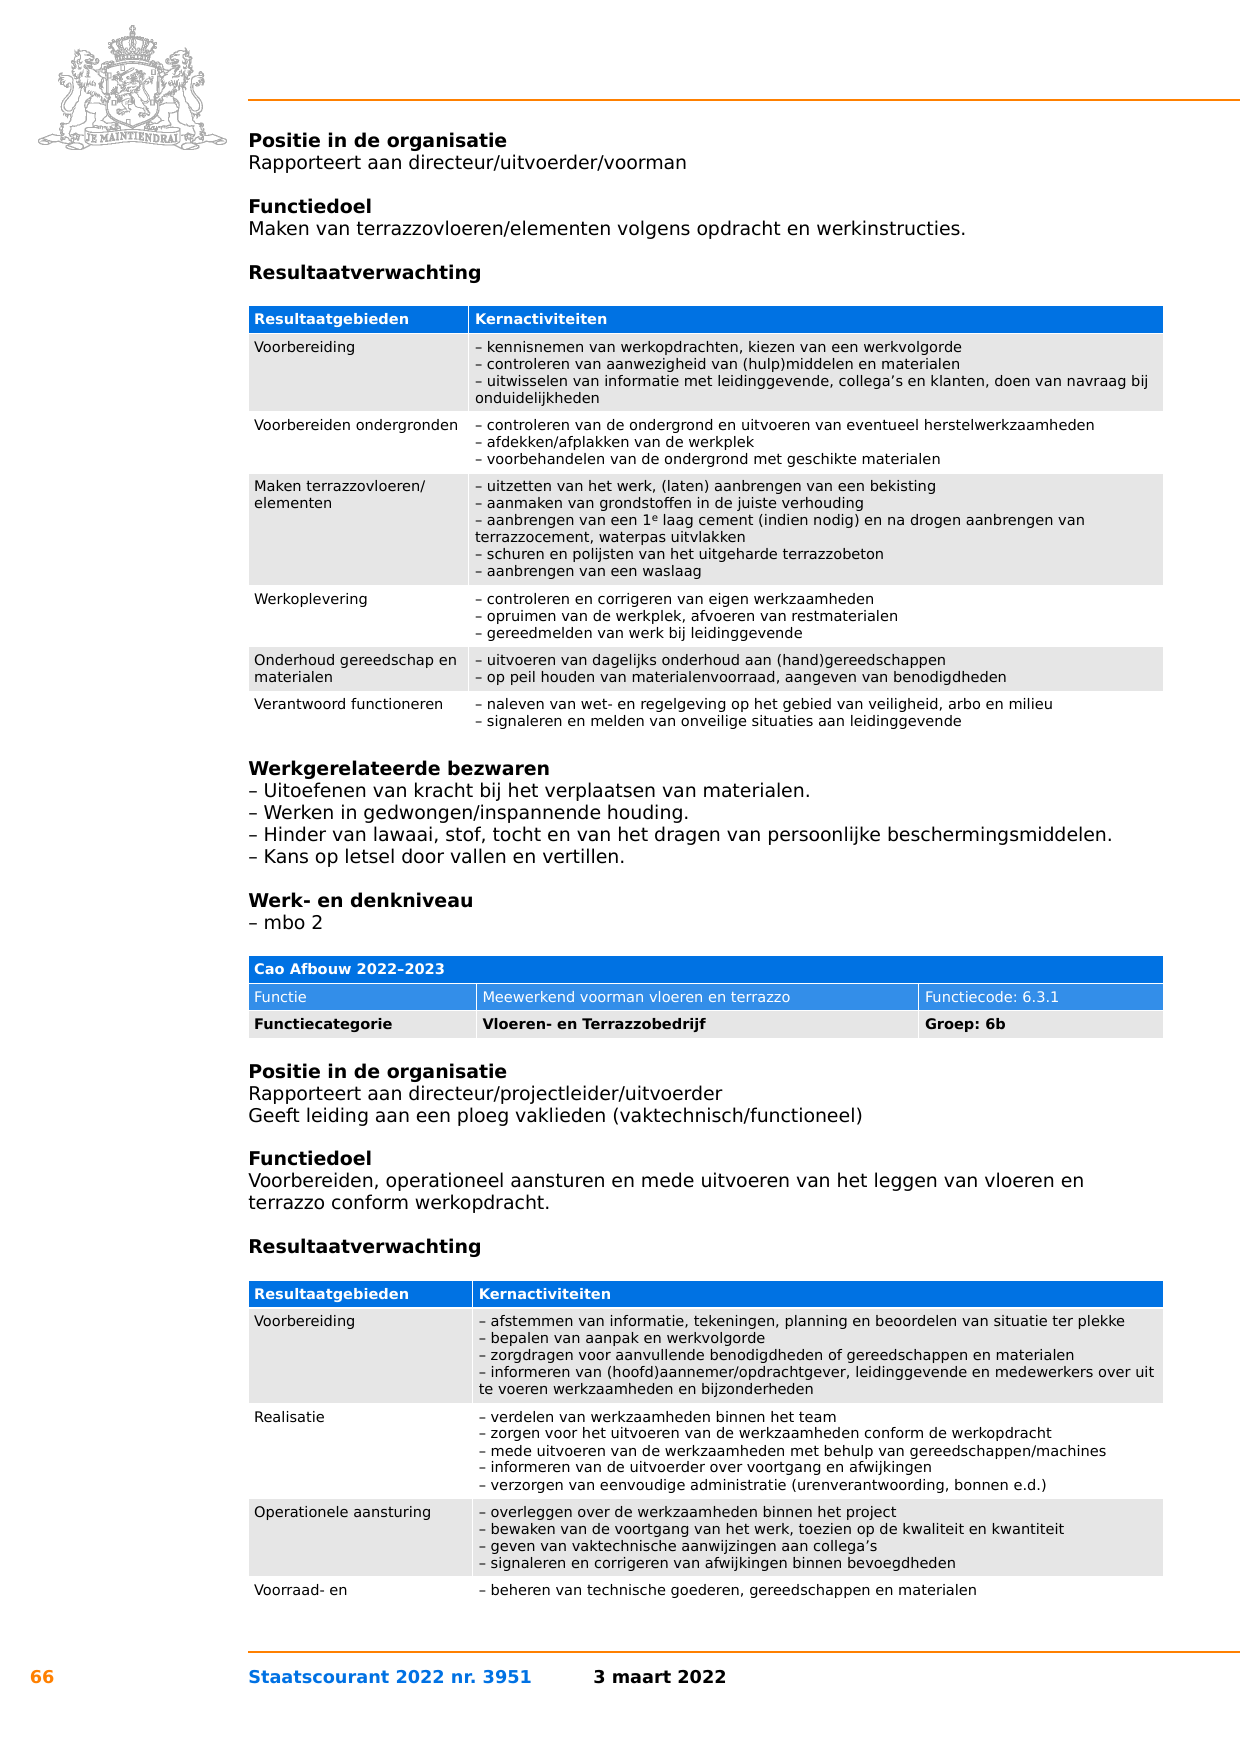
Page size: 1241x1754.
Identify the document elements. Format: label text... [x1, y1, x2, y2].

table_cell Voorbereiding [249, 1309, 472, 1403]
table_cell Functiecode: 6.3.1 [919, 984, 1163, 1010]
table_cell Voorbereiding [249, 334, 468, 411]
text Positie in de organisatie [248, 130, 1163, 152]
table_cell Maken terrazzovloeren/ elementen [249, 474, 468, 585]
text – Uitoefenen van kracht bij het verplaatsen van materialen. [248, 780, 1163, 802]
text Functiedoel [248, 196, 1163, 218]
text Positie in de organisatie [248, 1061, 1163, 1082]
text – Kans op letsel door vallen en vertillen. [248, 846, 1163, 868]
table_cell Functie [249, 984, 476, 1010]
table_cell – beheren van technische goederen, gereedschappen en materialen [473, 1578, 1163, 1604]
table_cell – afstemmen van informatie, tekeningen, planning en beoordelen van situatie ter plekke – bepalen van aanpak en werkvolgorde – zorgdragen voor aanvullende benodigdheden of gereedschappen en materialen – informeren van (hoofd)aannemer/opdrachtgever, leidinggevende en medewerkers over uit te voeren werkzaamheden en bijzonderheden [473, 1309, 1163, 1403]
table_header Resultaatgebieden [249, 1281, 472, 1307]
table_cell Onderhoud gereedschap en materialen [249, 647, 468, 691]
table_cell Voorraad- en [249, 1578, 472, 1604]
table_cell – overleggen over de werkzaamheden binnen het project – bewaken van de voortgang van het werk, toezien op de kwaliteit en kwantiteit – geven van vaktechnische aanwijzingen aan collega’s – signaleren en corrigeren van afwijkingen binnen bevoegdheden [473, 1499, 1163, 1576]
text Rapporteert aan directeur/uitvoerder/voorman [248, 152, 1163, 174]
table_cell Werkoplevering [249, 586, 468, 646]
table_cell Meewerkend voorman vloeren en terrazzo [477, 984, 918, 1010]
text – mbo 2 [248, 912, 1163, 933]
table_cell – uitvoeren van dagelijks onderhoud aan (hand)gereedschappen – op peil houden van materialenvoorraad, aangeven van benodigdheden [469, 647, 1163, 691]
table_cell – verdelen van werkzaamheden binnen het team – zorgen voor het uitvoeren van de werkzaamheden conform de werkopdracht – mede uitvoeren van de werkzaamheden met behulp van gereedschappen/machines – informeren van de uitvoerder over voortgang en afwijkingen – verzorgen van eenvoudige administratie (urenverantwoording, bonnen e.d.) [473, 1404, 1163, 1498]
table_cell – controleren en corrigeren van eigen werkzaamheden – opruimen van de werkplek, afvoeren van restmaterialen – gereedmelden van werk bij leidinggevende [469, 586, 1163, 646]
text Resultaatverwachting [248, 1236, 1163, 1258]
table_cell – naleven van wet- en regelgeving op het gebied van veiligheid, arbo en milieu – signaleren en melden van onveilige situaties aan leidinggevende [469, 692, 1163, 735]
text Voorbereiden, operationeel aansturen en mede uitvoeren van het leggen van vloeren en terrazzo conform werkopdracht. [248, 1170, 1163, 1214]
table_cell Voorbereiden ondergronden [249, 412, 468, 472]
text Rapporteert aan directeur/projectleider/uitvoerder [248, 1082, 1163, 1104]
text Geeft leiding aan een ploeg vaklieden (vaktechnisch/functioneel) [248, 1104, 1163, 1126]
table_cell Functiecategorie [249, 1011, 476, 1038]
table_cell – controleren van de ondergrond en uitvoeren van eventueel herstelwerkzaamheden – afdekken/afplakken van de werkplek – voorbehandelen van de ondergrond met geschikte materialen [469, 412, 1163, 472]
table_cell Groep: 6b [919, 1011, 1163, 1038]
text Resultaatverwachting [248, 262, 1163, 283]
table_cell – uitzetten van het werk, (laten) aanbrengen van een bekisting – aanmaken van grondstoffen in de juiste verhouding – aanbrengen van een 1e laag cement (indien nodig) en na drogen aanbrengen van terrazzocement, waterpas uitvlakken – schuren en polijsten van het uitgeharde terrazzobeton – aanbrengen van een waslaag [469, 474, 1163, 585]
table_header Resultaatgebieden [249, 306, 468, 333]
table_header Cao Afbouw 2022–2023 [249, 956, 1163, 983]
text – Hinder van lawaai, stof, tocht en van het dragen van persoonlijke beschermingsmiddelen. [248, 824, 1163, 846]
text Werkgerelateerde bezwaren [248, 758, 1163, 780]
table_header Kernactiviteiten [473, 1281, 1163, 1307]
table_cell – kennisnemen van werkopdrachten, kiezen van een werkvolgorde – controleren van aanwezigheid van (hulp)middelen en materialen – uitwisselen van informatie met leidinggevende, collega’s en klanten, doen van navraag bij onduidelijkheden [469, 334, 1163, 411]
text – Werken in gedwongen/inspannende houding. [248, 802, 1163, 824]
picture [38, 25, 227, 150]
table_cell Vloeren- en Terrazzobedrijf [477, 1011, 918, 1038]
table_header Kernactiviteiten [469, 306, 1163, 333]
table_cell Realisatie [249, 1404, 472, 1498]
text Maken van terrazzovloeren/elementen volgens opdracht en werkinstructies. [248, 218, 1163, 240]
text Werk- en denkniveau [248, 889, 1163, 912]
table_cell Operationele aansturing [249, 1499, 472, 1576]
text Functiedoel [248, 1148, 1163, 1170]
table_cell Verantwoord functioneren [249, 692, 468, 735]
